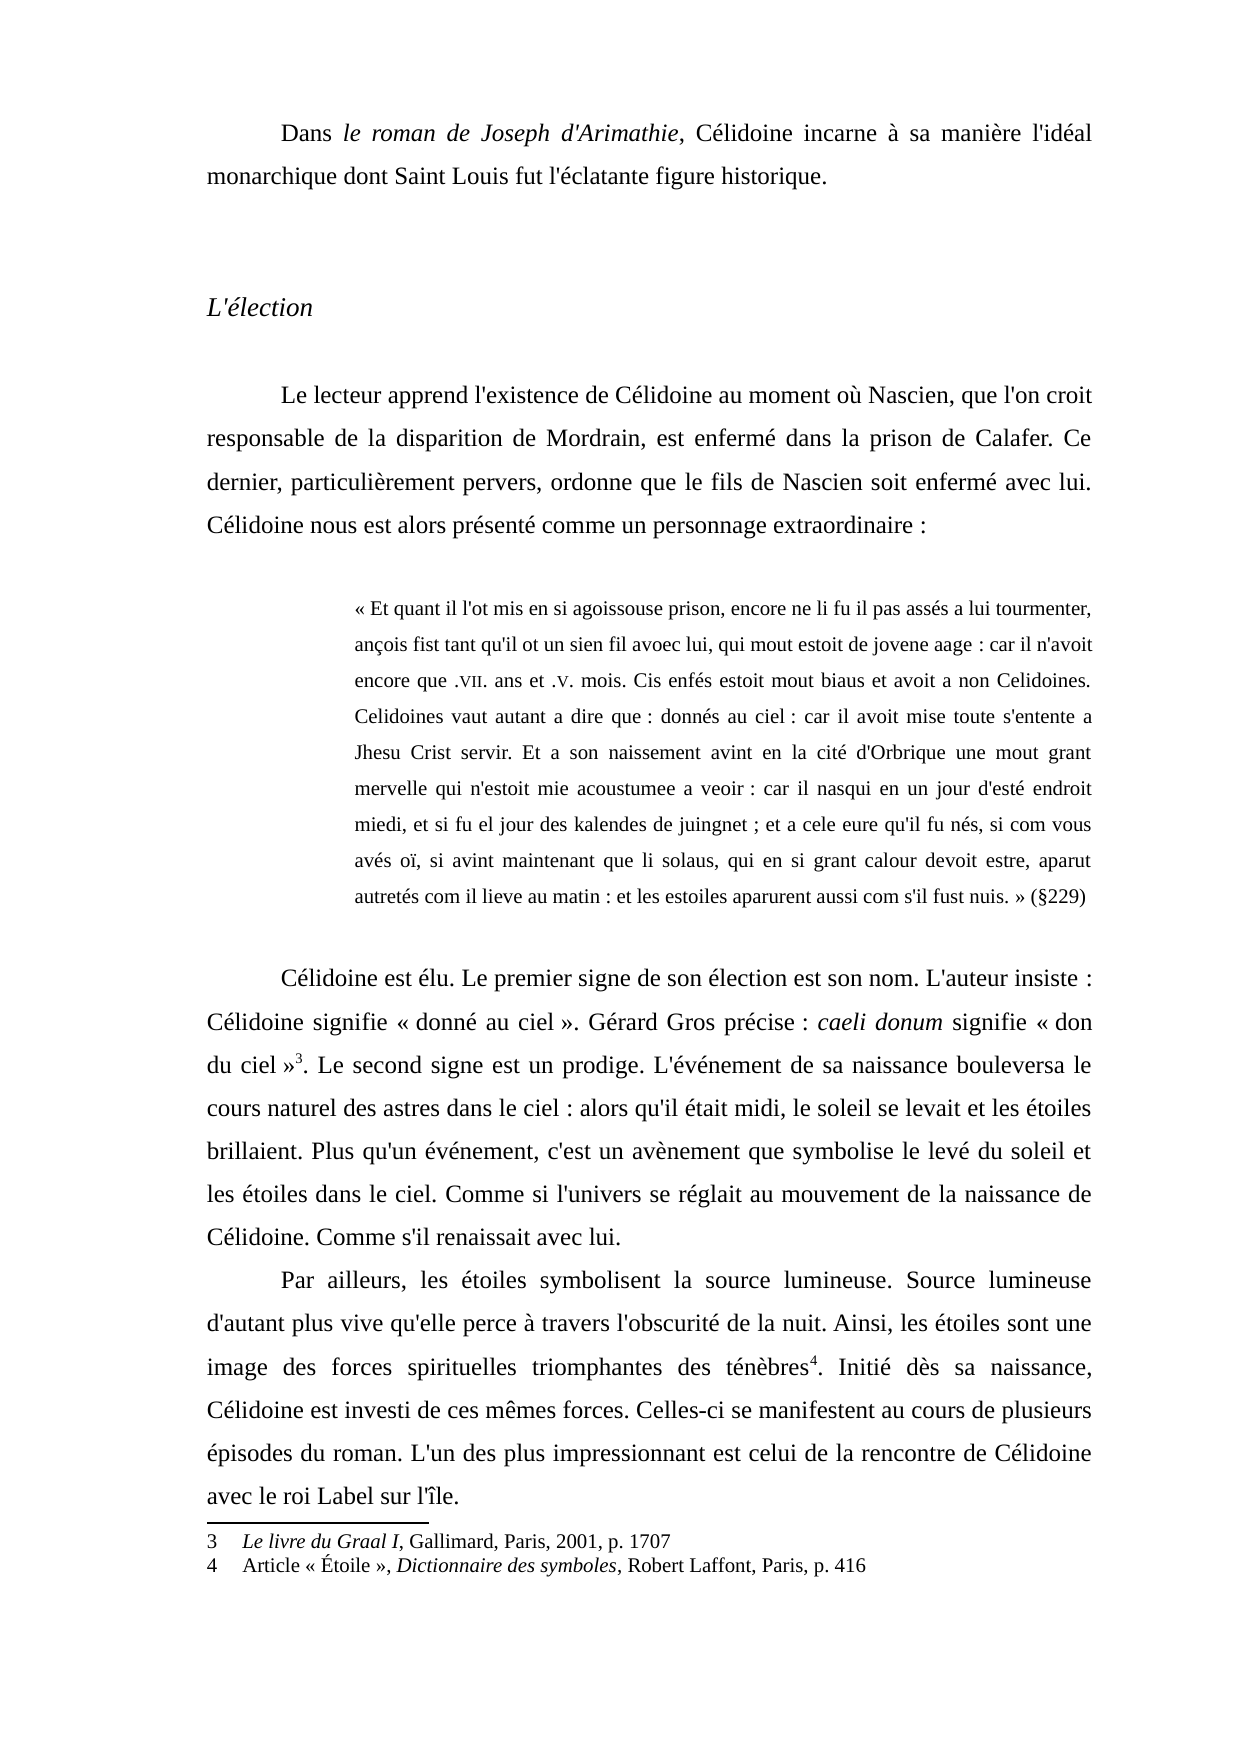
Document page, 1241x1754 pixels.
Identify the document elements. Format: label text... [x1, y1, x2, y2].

text « Et quant il l'ot mis en si agoissouse prison, encore ne li fu il pas assés a lui tourmenter, ançois fist tant qu'il ot un sien fil avoec lui, qui mout estoit de jovene aage : car il n'avoit encore que .vii. ans et .v. mois. Cis enfés estoit mout biaus et avoit a non Celidoines. Celidoines vaut autant a dire que : donnés au ciel : car il avoit mise toute s'entente a Jhesu Crist servir. Et a son naissement avint en la cité d'Orbrique une mout grant mervelle qui n'estoit mie acoustumee a veoir : car il nasqui en un jour d'esté endroit miedi, et si fu el jour des kalendes de juingnet ; et a cele eure qu'il fu nés, si com vous avés oï, si avint maintenant que li solaus, qui en si grant calour devoit estre, aparut autretés com il lieve au matin : et les estoiles aparurent aussi com s'il fust nuis. » (§229) [354, 596, 1093, 908]
text L'élection [207, 291, 1093, 322]
text Célidoine est élu. Le premier signe de son élection est son nom. L'auteur insiste : Célidoine signifie « donné au ciel ». Gérard Gros précise : caeli donum signifie « don du ciel ». Le second signe est un prodige. L'événement de sa naissance bouleversa le cours naturel des astres dans le ciel : alors qu'il était midi, le soleil se levait et les étoiles brillaient. Plus qu'un événement, c'est un avènement que symbolise le levé du soleil et les étoiles dans le ciel. Comme si l'univers se réglait au mouvement de la naissance de Célidoine. Comme s'il renaissait avec lui. [207, 963, 1093, 1251]
text Le lecteur apprend l'existence de Célidoine au moment où Nascien, que l'on croit responsable de la disparition de Mordrain, est enfermé dans la prison de Calafer. Ce dernier, particulièrement pervers, ordonne que le fils de Nascien soit enfermé avec lui. Célidoine nous est alors présenté comme un personnage extraordinaire : [207, 380, 1093, 538]
text Le livre du Graal I, Gallimard, Paris, 2001, p. 1707 [207, 1529, 1093, 1553]
text Article « Étoile », Dictionnaire des symboles, Robert Laffont, Paris, p. 416 [207, 1553, 1093, 1577]
text Par ailleurs, les étoiles symbolisent la source lumineuse. Source lumineuse d'autant plus vive qu'elle perce à travers l'obscurité de la nuit. Ainsi, les étoiles sont une image des forces spirituelles triomphantes des ténèbres. Initié dès sa naissance, Célidoine est investi de ces mêmes forces. Celles-ci se manifestent au cours de plusieurs épisodes du roman. L'un des plus impressionnant est celui de la rencontre de Célidoine avec le roi Label sur l'île. [207, 1265, 1093, 1510]
text Dans le roman de Joseph d'Arimathie, Célidoine incarne à sa manière l'idéal monarchique dont Saint Louis fut l'éclatante figure historique. [207, 118, 1093, 190]
